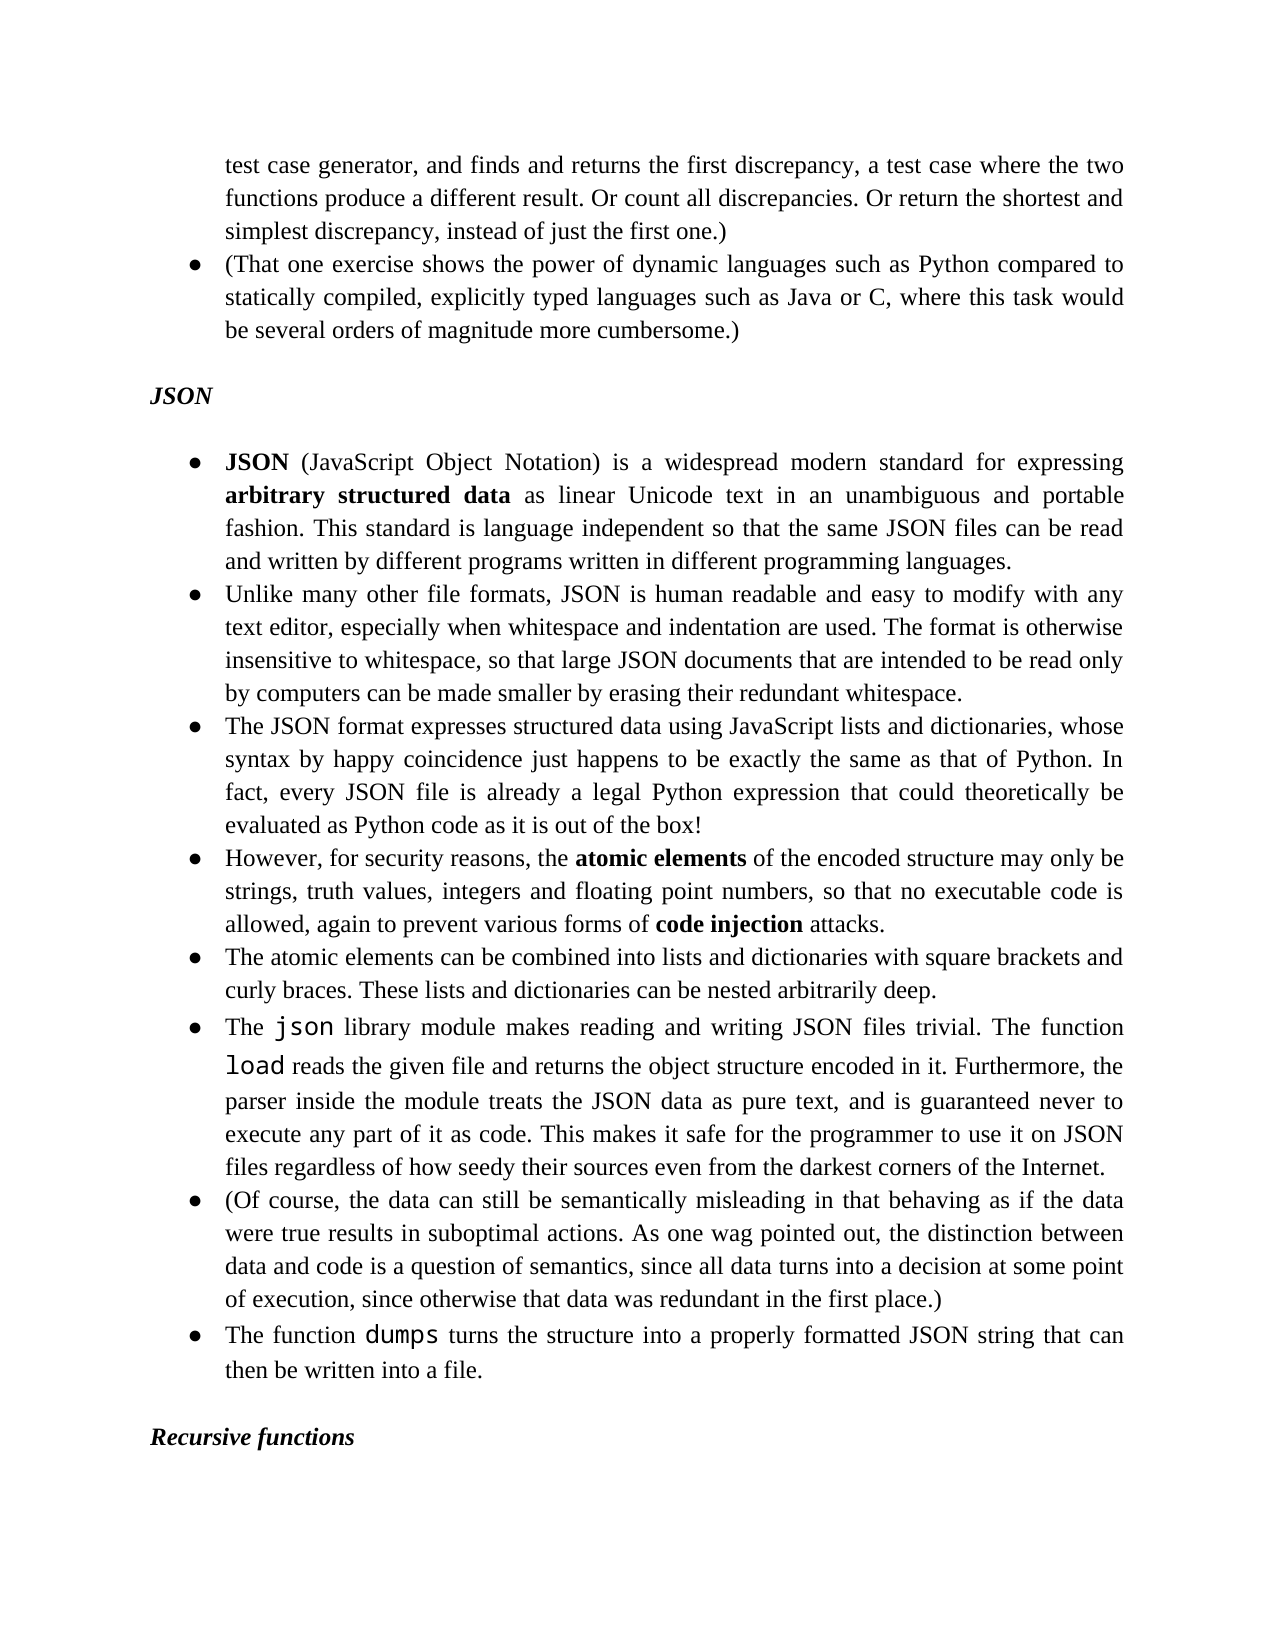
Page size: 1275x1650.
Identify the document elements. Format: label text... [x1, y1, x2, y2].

list The JSON format expresses structured data using JavaScript lists and dictionaries, whose syntax by happy coincidence just happens to be exactly the same as that of Python. In fact, every JSON file is already a legal Python expression that could theoretically be evaluated as Python code as it is out of the box! [187, 711, 1125, 839]
list (Of course, the data can still be semantically misleading in that behaving as if the data were true results in suboptimal actions. As one wag pointed out, the distinction between data and code is a question of semantics, since all data turns into a decision at some point of execution, since otherwise that data was redundant in the first place.) [187, 1185, 1125, 1313]
list The function dumps turns the structure into a properly formatted JSON string that can then be written into a file. [187, 1317, 1125, 1384]
list The json library module makes reading and writing JSON files trivial. The function load reads the given file and returns the object structure encoded in it. Furthermore, the parser inside the module treats the JSON data as pure text, and is guaranteed never to execute any part of it as code. This makes it safe for the programmer to use it on JSON files regardless of how seedy their sources even from the darkest corners of the Internet. [187, 1008, 1125, 1181]
list Unlike many other file formats, JSON is human readable and easy to modify with any text editor, especially when whitespace and indentation are used. The format is otherwise insensitive to whitespace, so that large JSON documents that are intended to be read only by computers can be made smaller by erasing their redundant whitespace. [187, 579, 1125, 707]
text Recursive functions [150, 1422, 1125, 1450]
list The atomic elements can be combined into lists and dictionaries with square brackets and curly braces. These lists and dictionaries can be nested arbitrarily deep. [187, 942, 1125, 1004]
list (That one exercise shows the power of dynamic languages such as Python compared to statically compiled, explicitly typed languages such as Java or C, where this task would be several orders of magnitude more cumbersome.) [187, 249, 1125, 344]
text JSON [150, 381, 1125, 410]
list test case generator, and finds and returns the first discrepancy, a test case where the two functions produce a different result. Or count all discrepancies. Or return the shortest and simplest discrepancy, instead of just the first one.) [187, 150, 1125, 245]
list JSON (JavaScript Object Notation) is a widespread modern standard for expressing arbitrary structured data as linear Unicode text in an unambiguous and portable fashion. This standard is language independent so that the same JSON files can be read and written by different programs written in different programming languages. [187, 447, 1125, 575]
list However, for security reasons, the atomic elements of the encoded structure may only be strings, truth values, integers and floating point numbers, so that no executable code is allowed, again to prevent various forms of code injection attacks. [187, 843, 1125, 938]
